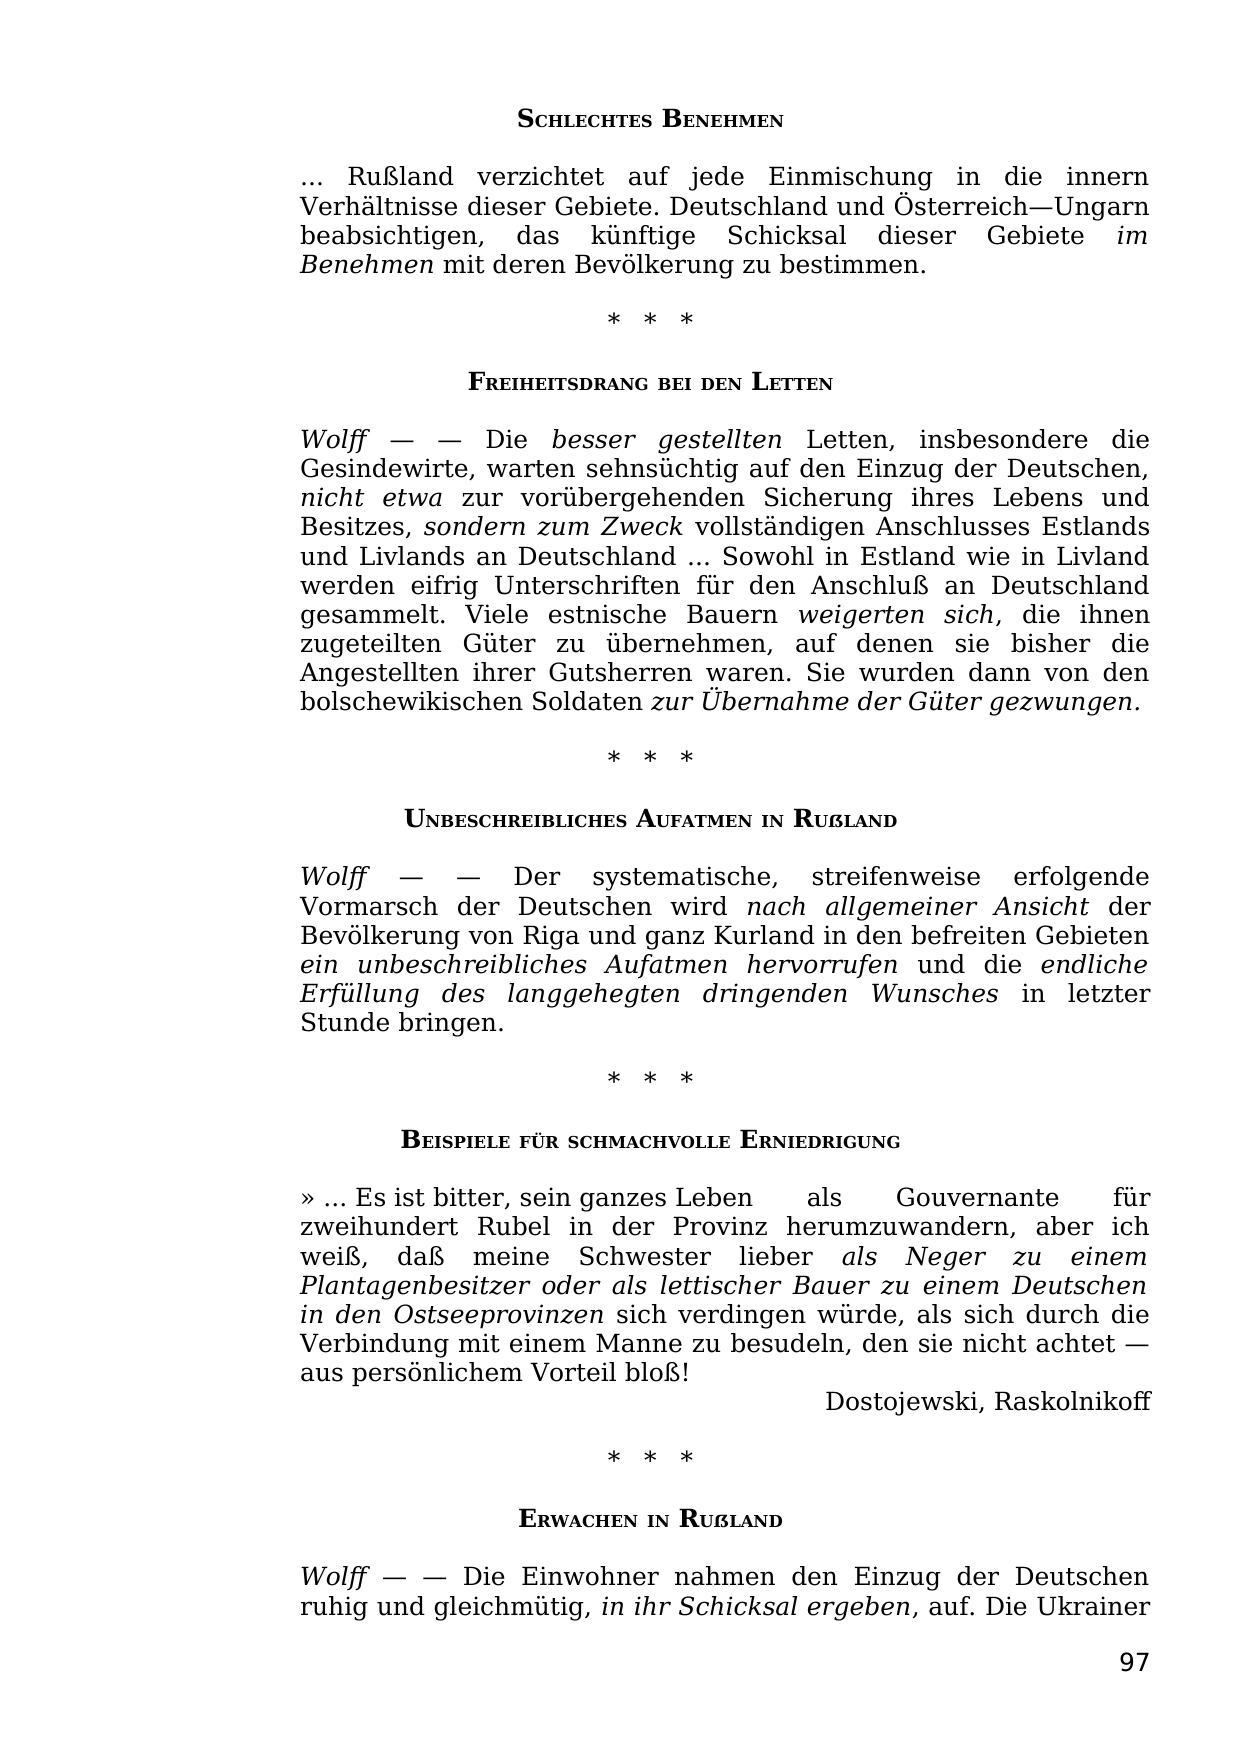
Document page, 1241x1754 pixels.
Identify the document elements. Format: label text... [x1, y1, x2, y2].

text * * * [150, 746, 1151, 775]
text ... Rußland verzichtet auf jede Einmischung in die innern Verhältnisse dieser Gebiete. Deutschland und Österreich—Ungarn beabsichtigen, das künftige Schicksal dieser Gebiete im Benehmen mit deren Bevölkerung zu bestimmen. [300, 162, 1151, 279]
text Beispiele für schmachvolle Erniedrigung [150, 1096, 1151, 1154]
text Freiheitsdrang bei den Letten [150, 337, 1151, 396]
text Erwachen in Rußland [150, 1475, 1151, 1533]
text Wolff — — Die Einwohner nahmen den Einzug der Deutschen ruhig und gleichmütig, in ihr Schicksal ergeben, auf. Die Ukrainer [300, 1562, 1151, 1621]
text * * * [150, 308, 1151, 337]
text Wolff — — Die besser gestellten Letten, insbesondere die Gesindewirte, warten sehnsüchtig auf den Einzug der Deutschen, nicht etwa zur vorübergehenden Sicherung ihres Lebens und Besitzes, sondern zum Zweck vollständigen Anschlusses Estlands und Livlands an Deutschland ... Sowohl in Estland wie in Livland werden eifrig Unterschriften für den Anschluß an Deutschland gesammelt. Viele estnische Bauern weigerten sich, die ihnen zugeteilten Güter zu übernehmen, auf denen sie bisher die Angestellten ihrer Gutsherren waren. Sie wurden dann von den bolschewikischen Soldaten zur Übernahme der Güter gezwungen. [300, 425, 1151, 717]
text Dostojewski, Raskolnikoff [150, 1387, 1151, 1417]
text » ... Es ist bitter, sein ganzes Leben als Gouvernante für zweihundert Rubel in der Provinz herumzuwandern, aber ich weiß, daß meine Schwester lieber als Neger zu einem Plantagenbesitzer oder als lettischer Bauer zu einem Deutschen in den Ostseeprovinzen sich verdingen würde, als sich durch die Verbindung mit einem Manne zu besudeln, den sie nicht achtet — aus persönlichem Vorteil bloß! [300, 1183, 1151, 1387]
text Unbeschreibliches Aufatmen in Rußland [150, 775, 1151, 833]
text * * * [150, 1446, 1151, 1475]
text Wolff — — Der systematische, streifenweise erfolgende Vormarsch der Deutschen wird nach allgemeiner Ansicht der Bevölkerung von Riga und ganz Kurland in den befreiten Gebieten ein unbeschreibliches Aufatmen hervorrufen und die endliche Erfüllung des langgehegten dringenden Wunsches in letzter Stunde bringen. [300, 862, 1151, 1037]
text Schlechtes Benehmen [150, 75, 1151, 133]
text * * * [150, 1067, 1151, 1096]
